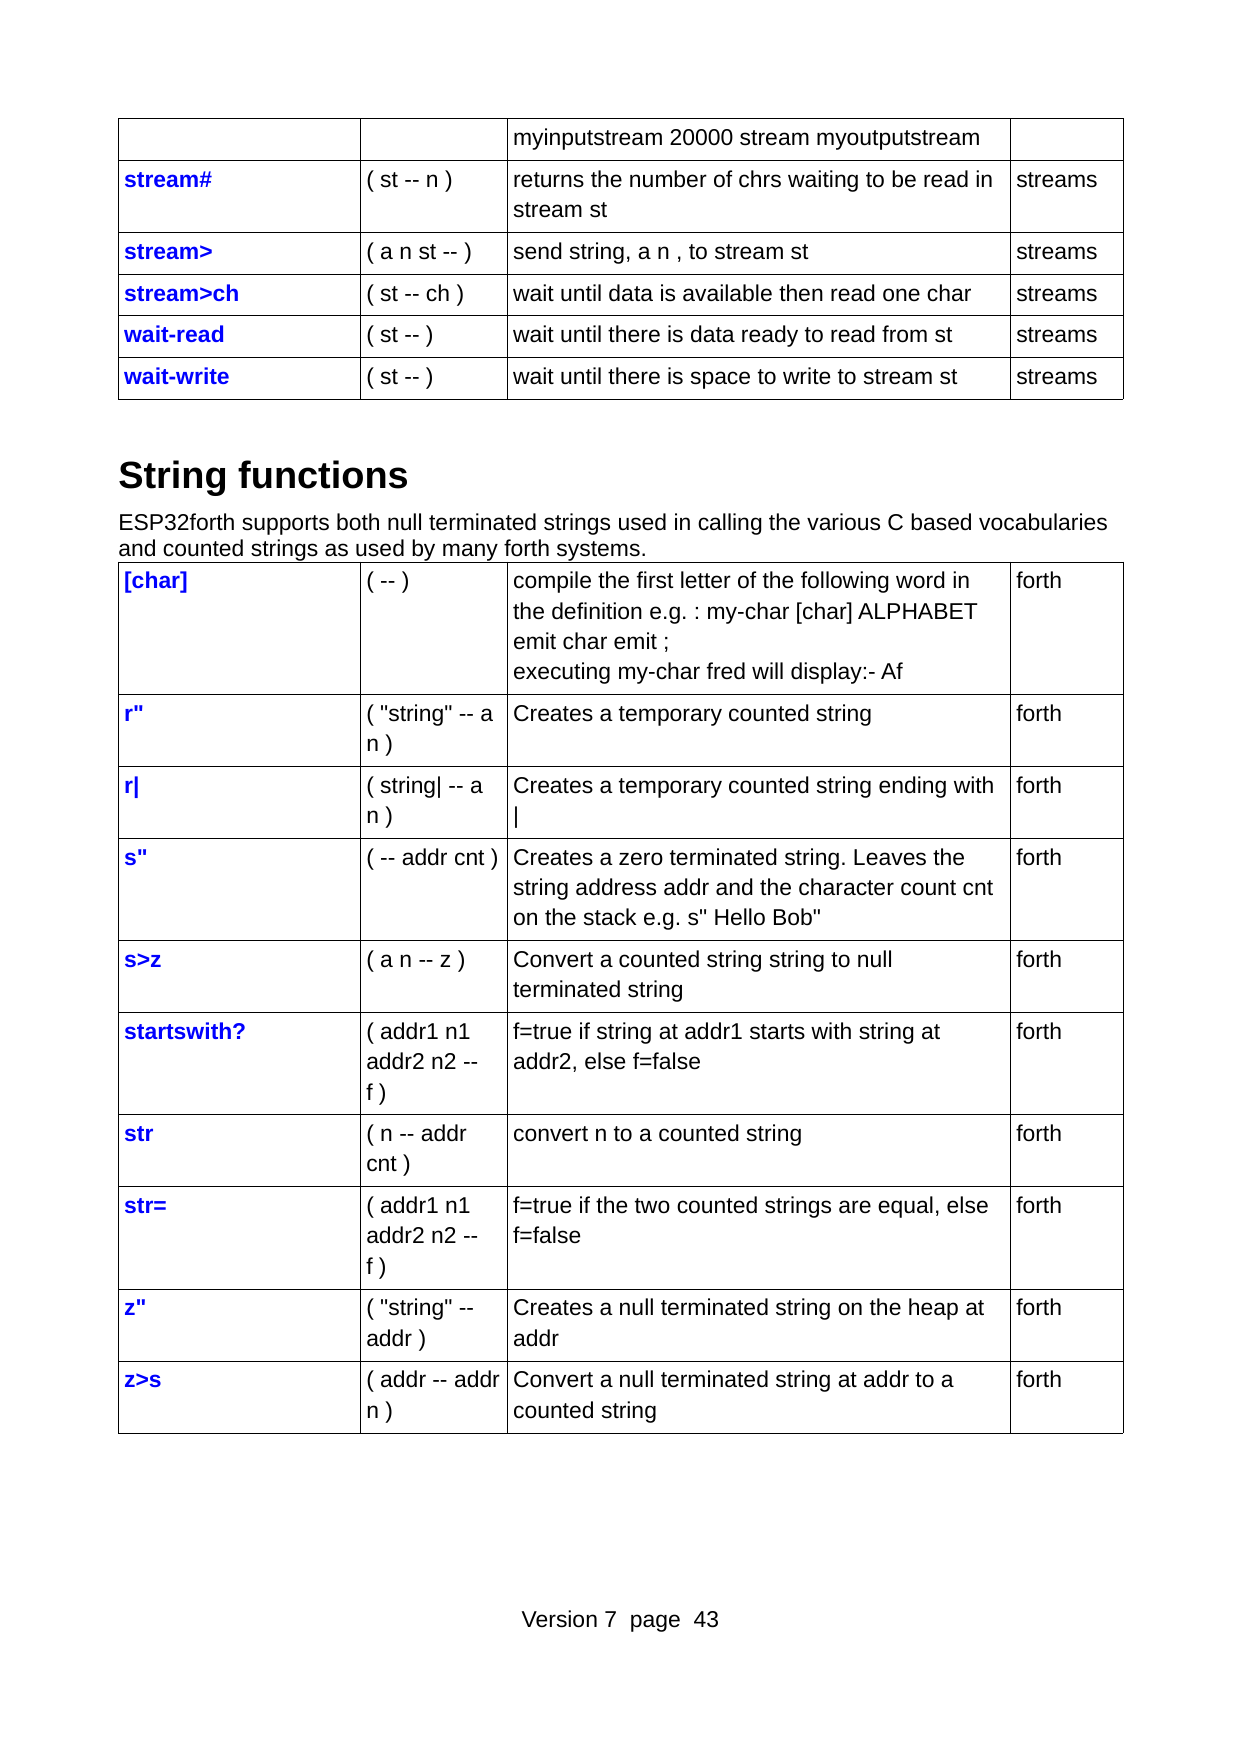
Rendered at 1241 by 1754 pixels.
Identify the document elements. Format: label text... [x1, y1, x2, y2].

table_cell wait-write [119, 358, 360, 399]
table_header [char] [119, 563, 360, 694]
table_cell str [119, 1115, 360, 1186]
table_cell Convert a counted string string to null terminated string [508, 941, 1010, 1012]
table_cell forth [1011, 941, 1123, 1012]
table_cell streams [1011, 316, 1123, 357]
table_cell forth [1011, 1362, 1123, 1432]
table_cell ( a n -- z ) [361, 941, 507, 1012]
table_cell wait until there is space to write to stream st [508, 358, 1010, 399]
table_cell forth [1011, 839, 1123, 940]
table_cell forth [1011, 1187, 1123, 1288]
table_cell z" [119, 1290, 360, 1361]
table_cell stream> [119, 233, 360, 274]
text ESP32forth supports both null terminated strings used in calling the various C based vocabularies and counted strings as used by many forth systems. [118, 509, 1122, 562]
table_cell ( "string" -- a n ) [361, 695, 507, 766]
table_cell forth [1011, 767, 1123, 838]
table_cell forth [1011, 695, 1123, 766]
table_cell ( a n st -- ) [361, 233, 507, 274]
table_header ( -- ) [361, 563, 507, 694]
table_cell streams [1011, 161, 1123, 232]
table_cell send string, a n , to stream st [508, 233, 1010, 274]
table_cell wait-read [119, 316, 360, 357]
table_cell r| [119, 767, 360, 838]
table_cell ( st -- ch ) [361, 275, 507, 315]
table_cell Creates a zero terminated string. Leaves the string address addr and the character count cnt on the stack e.g. s" Hello Bob" [508, 839, 1010, 940]
table_cell Creates a temporary counted string [508, 695, 1010, 766]
table_header compile the first letter of the following word in the definition e.g. : my-char [char] ALPHABET emit char emit ; executing my-char fred will display:- Af [508, 563, 1010, 694]
table_cell forth [1011, 1013, 1123, 1114]
table_cell wait until data is available then read one char [508, 275, 1010, 315]
table_cell f=true if string at addr1 starts with string at addr2, else f=false [508, 1013, 1010, 1114]
table_cell ( addr1 n1 addr2 n2 -- f ) [361, 1013, 507, 1114]
table_cell forth [1011, 1115, 1123, 1186]
subtitle String functions [118, 453, 1122, 496]
table_cell Creates a null terminated string on the heap at addr [508, 1290, 1010, 1361]
table_cell ( addr -- addr n ) [361, 1362, 507, 1432]
table_cell ( "string" -- addr ) [361, 1290, 507, 1361]
table_cell ( addr1 n1 addr2 n2 -- f ) [361, 1187, 507, 1288]
table_cell r" [119, 695, 360, 766]
table_cell ( n -- addr cnt ) [361, 1115, 507, 1186]
table_cell convert n to a counted string [508, 1115, 1010, 1186]
table_cell str= [119, 1187, 360, 1288]
table_cell z>s [119, 1362, 360, 1432]
table_cell stream# [119, 161, 360, 232]
table_cell streams [1011, 275, 1123, 315]
table_cell myinputstream 20000 stream myoutputstream [508, 119, 1010, 160]
table_cell Convert a null terminated string at addr to a counted string [508, 1362, 1010, 1432]
table_cell startswith? [119, 1013, 360, 1114]
table_cell s" [119, 839, 360, 940]
table_cell streams [1011, 358, 1123, 399]
table_header forth [1011, 563, 1123, 694]
table_cell f=true if the two counted strings are equal, else f=false [508, 1187, 1010, 1288]
table_cell stream>ch [119, 275, 360, 315]
table_cell forth [1011, 1290, 1123, 1361]
table_cell ( -- addr cnt ) [361, 839, 507, 940]
table_cell ( st -- ) [361, 358, 507, 399]
table_cell [361, 119, 507, 160]
table_cell returns the number of chrs waiting to be read in stream st [508, 161, 1010, 232]
table_cell s>z [119, 941, 360, 1012]
table_cell [1011, 119, 1123, 160]
table_cell ( st -- n ) [361, 161, 507, 232]
table_cell Creates a temporary counted string ending with | [508, 767, 1010, 838]
table_cell [119, 119, 360, 160]
table_cell wait until there is data ready to read from st [508, 316, 1010, 357]
table_cell streams [1011, 233, 1123, 274]
table_cell ( string| -- a n ) [361, 767, 507, 838]
table_cell ( st -- ) [361, 316, 507, 357]
